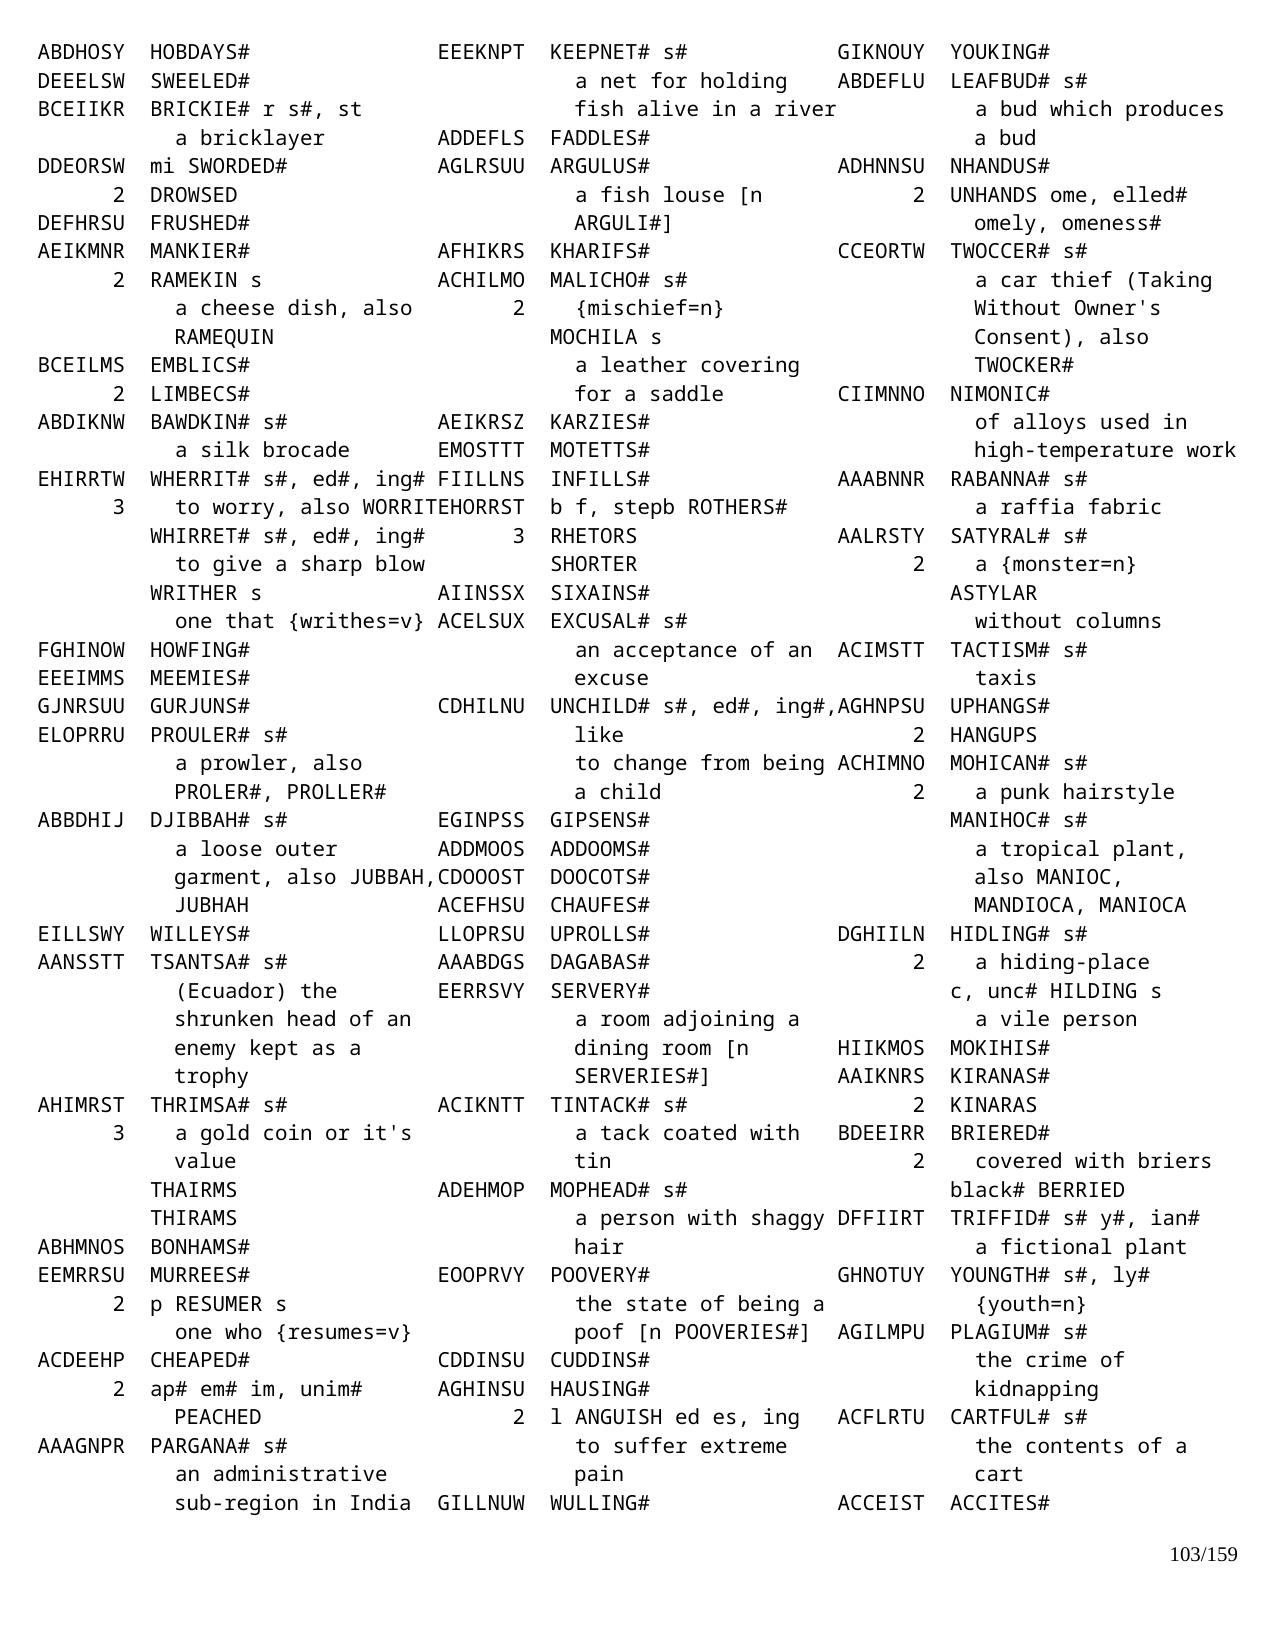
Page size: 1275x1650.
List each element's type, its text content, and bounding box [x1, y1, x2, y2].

text ADDEFLS FADDLES# [437, 123, 837, 151]
text to change from being a child [437, 748, 837, 805]
text 3 a gold coin or it's value [37, 1118, 437, 1175]
text EERRSVY SERVERY# [437, 976, 837, 1004]
text CDHILNU UNCHILD# s#, ed#, ing#, like [437, 692, 837, 748]
text 3 RHETORS [437, 521, 837, 549]
text AEIKRSZ KARZIES# [437, 407, 837, 436]
text ACIKNTT TINTACK# s# [437, 1090, 837, 1118]
text DFFIIRT TRIFFID# s# y#, ian# [837, 1203, 1237, 1232]
text {youth=n} [837, 1289, 1237, 1317]
text CIIMNNO NIMONIC# [837, 379, 1237, 407]
text 2 DROWSED [37, 180, 437, 208]
text ADHNNSU NHANDUS# [837, 151, 1237, 180]
text DGHIILN HIDLING# s# [837, 919, 1237, 947]
text ACHILMO MALICHO# s# [437, 265, 837, 293]
text EOOPRVY POOVERY# [437, 1260, 837, 1289]
text 2 a {monster=n} [837, 549, 1237, 578]
text WHIRRET# s#, ed#, ing# [37, 521, 437, 549]
text to suffer extreme pain [437, 1431, 837, 1488]
text BCEIIKR BRICKIE# r s#, st [37, 94, 437, 123]
text an acceptance of an excuse [437, 635, 837, 692]
text ACFLRTU CARTFUL# s# [837, 1402, 1237, 1431]
text EGINPSS GIPSENS# [437, 805, 837, 834]
text AGHINSU HAUSING# [437, 1374, 837, 1402]
text a raffia fabric [837, 492, 1237, 521]
text AEIKMNR MANKIER# [37, 237, 437, 265]
text AAABDGS DAGABAS# [437, 947, 837, 976]
text the state of being a poof [n POOVERIES#] [437, 1289, 837, 1346]
text AGILMPU PLAGIUM# s# [837, 1317, 1237, 1346]
text 2 l ANGUISH ed es, ing [437, 1402, 837, 1431]
text (Ecuador) the shrunken head of an enemy kept as a trophy [37, 976, 437, 1090]
text a net for holding fish alive in a river [437, 66, 837, 123]
text EHIRRTW WHERRIT# s#, ed#, ing# [37, 464, 437, 492]
text taxis [837, 663, 1237, 692]
text DDEORSW mi SWORDED# [37, 151, 437, 180]
text a loose outer garment, also JUBBAH, JUBHAH [37, 834, 437, 919]
text without columns [837, 606, 1237, 635]
text ACHIMNO MOHICAN# s# [837, 748, 1237, 777]
text 2 p RESUMER s [37, 1289, 437, 1317]
text a cheese dish, also RAMEQUIN [37, 293, 437, 350]
text FGHINOW HOWFING# [37, 635, 437, 663]
text 3 to worry, also WORRIT [37, 492, 437, 521]
text a bud which produces a bud [837, 94, 1237, 151]
text 2 ap# em# im, unim# PEACHED [37, 1374, 437, 1431]
text ACELSUX EXCUSAL# s# [437, 606, 837, 635]
text ABHMNOS BONHAMS# [37, 1232, 437, 1260]
text a car thief (Taking Without Owner's Consent), also TWOCKER# [837, 265, 1237, 379]
text a leather covering for a saddle [437, 350, 837, 407]
text a vile person [837, 1004, 1237, 1033]
text CDOOOST DOOCOTS# [437, 862, 837, 891]
text MOCHILA s [437, 322, 837, 350]
text 2 {mischief=n} [437, 293, 837, 322]
text ABBDHIJ DJIBBAH# s# [37, 805, 437, 834]
text ACDEEHP CHEAPED# [37, 1346, 437, 1374]
text BDEEIRR BRIERED# [837, 1118, 1237, 1147]
text GHNOTUY YOUNGTH# s#, ly# [837, 1260, 1237, 1289]
text 2 covered with briers [837, 1147, 1237, 1175]
text AAAGNPR PARGANA# s# [37, 1431, 437, 1459]
text AAIKNRS KIRANAS# [837, 1061, 1237, 1090]
text FIILLNS INFILLS# [437, 464, 837, 492]
text AHIMRST THRIMSA# s# [37, 1090, 437, 1118]
text GILLNUW WULLING# [437, 1488, 837, 1516]
text a prowler, also PROLER#, PROLLER# [37, 748, 437, 805]
text 2 KINARAS [837, 1090, 1237, 1118]
text 2 a hiding-place [837, 947, 1237, 976]
text HIIKMOS MOKIHIS# [837, 1033, 1237, 1061]
text AALRSTY SATYRAL# s# [837, 521, 1237, 549]
text one that {writhes=v} [37, 606, 437, 635]
text a bricklayer [37, 123, 437, 151]
text DEFHRSU FRUSHED# [37, 208, 437, 237]
text AFHIKRS KHARIFS# [437, 237, 837, 265]
text DEEELSW SWEELED# [37, 66, 437, 94]
text the contents of a cart [837, 1431, 1237, 1488]
text AIINSSX SIXAINS# [437, 578, 837, 606]
text MANIHOC# s# [837, 805, 1237, 834]
text a person with shaggy hair [437, 1203, 837, 1260]
text EEEKNPT KEEPNET# s# [437, 37, 837, 66]
text a fictional plant [837, 1232, 1237, 1260]
text EEMRRSU MURREES# [37, 1260, 437, 1289]
text EHORRST b f, stepb ROTHERS# [437, 492, 837, 521]
text EILLSWY WILLEYS# [37, 919, 437, 947]
text 2 RAMEKIN s [37, 265, 437, 293]
text LLOPRSU UPROLLS# [437, 919, 837, 947]
text ADEHMOP MOPHEAD# s# [437, 1175, 837, 1203]
text to give a sharp blow [37, 549, 437, 578]
text a silk brocade [37, 436, 437, 464]
text THIRAMS [37, 1203, 437, 1232]
text ACCEIST ACCITES# [837, 1488, 1237, 1516]
text 2 UNHANDS ome, elled# omely, omeness# [837, 180, 1237, 237]
text ABDEFLU LEAFBUD# s# [837, 66, 1237, 94]
text CCEORTW TWOCCER# s# [837, 237, 1237, 265]
text AGLRSUU ARGULUS# [437, 151, 837, 180]
text ACIMSTT TACTISM# s# [837, 635, 1237, 663]
text EMOSTTT MOTETTS# [437, 436, 837, 464]
text c, unc# HILDING s [837, 976, 1237, 1004]
text ASTYLAR [837, 578, 1237, 606]
text AAABNNR RABANNA# s# [837, 464, 1237, 492]
text WRITHER s [37, 578, 437, 606]
text 2 a punk hairstyle [837, 777, 1237, 805]
text BCEILMS EMBLICS# [37, 350, 437, 379]
text AGHNPSU UPHANGS# [837, 692, 1237, 720]
text a fish louse [n ARGULI#] [437, 180, 837, 237]
text of alloys used in high-temperature work [837, 407, 1237, 464]
text a tack coated with tin [437, 1118, 837, 1175]
text ABDHOSY HOBDAYS# [37, 37, 437, 66]
text 2 HANGUPS [837, 720, 1237, 748]
text 2 LIMBECS# [37, 379, 437, 407]
text a room adjoining a dining room [n SERVERIES#] [437, 1004, 837, 1090]
text one who {resumes=v} [37, 1317, 437, 1346]
text THAIRMS [37, 1175, 437, 1203]
text SHORTER [437, 549, 837, 578]
text the crime of kidnapping [837, 1346, 1237, 1402]
text GJNRSUU GURJUNS# [37, 692, 437, 720]
text GIKNOUY YOUKING# [837, 37, 1237, 66]
text EEEIMMS MEEMIES# [37, 663, 437, 692]
text a tropical plant, also MANIOC, MANDIOCA, MANIOCA [837, 834, 1237, 919]
text ELOPRRU PROULER# s# [37, 720, 437, 748]
text AANSSTT TSANTSA# s# [37, 947, 437, 976]
text ABDIKNW BAWDKIN# s# [37, 407, 437, 436]
text an administrative sub-region in India [37, 1459, 437, 1516]
text ACEFHSU CHAUFES# [437, 891, 837, 919]
text ADDMOOS ADDOOMS# [437, 834, 837, 862]
text CDDINSU CUDDINS# [437, 1346, 837, 1374]
text black# BERRIED [837, 1175, 1237, 1203]
